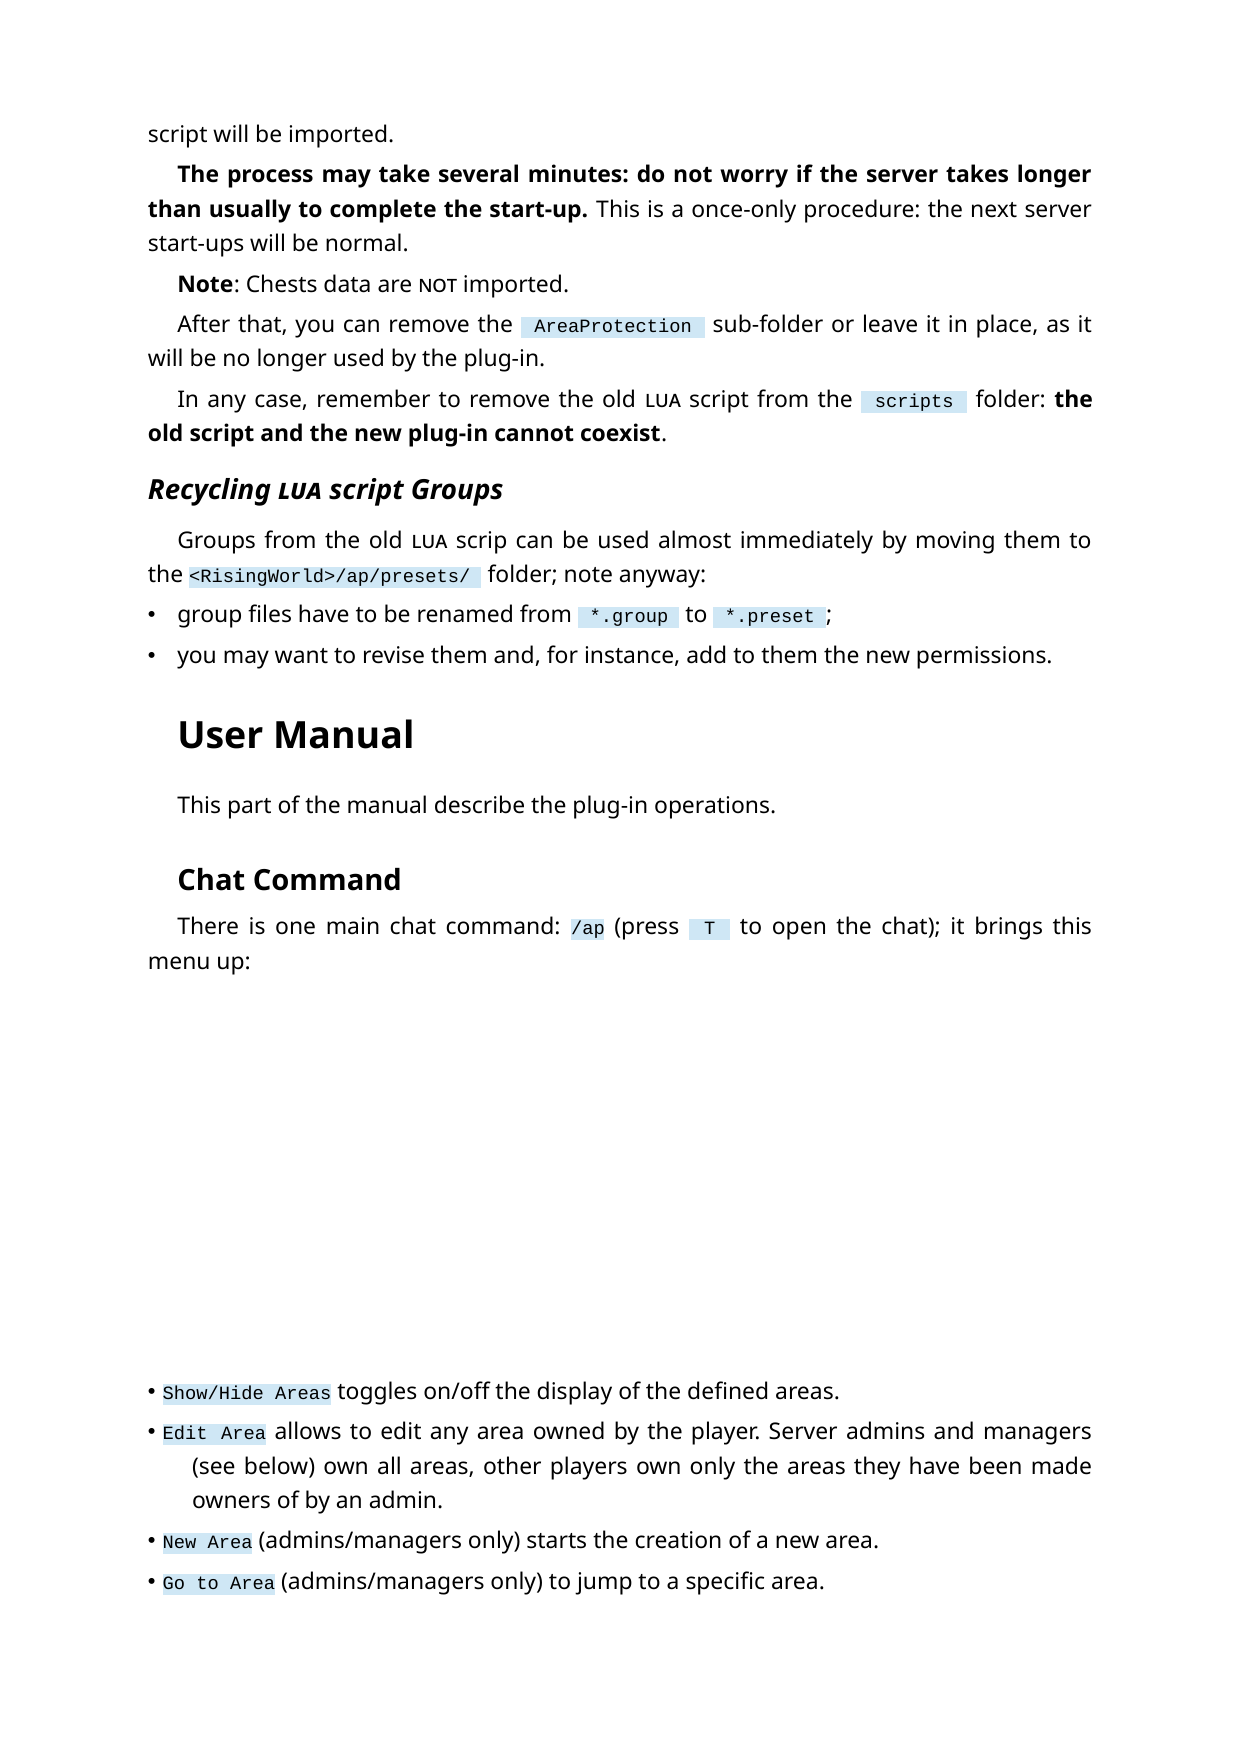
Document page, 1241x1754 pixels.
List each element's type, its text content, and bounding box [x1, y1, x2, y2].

list Go to Area (admins/managers only) to jump to a specific area. [148, 1565, 1093, 1596]
text Note: Chests data are not imported. [148, 267, 1093, 299]
list Show/Hide Areas toggles on/off the display of the defined areas. [148, 1375, 1093, 1406]
list New Area (admins/managers only) starts the creation of a new area. [148, 1524, 1093, 1556]
text In any case, remember to remove the old lua script from the scripts folder: the old script and the new plug-in cannot coexist. [148, 382, 1093, 448]
text This part of the manual describe the plug-in operations. [148, 789, 1093, 820]
subtitle User Manual [148, 708, 1093, 759]
text script will be imported. [148, 118, 1093, 149]
text There is one main chat command: /ap (press T to open the chat); it brings this menu up: [148, 910, 1093, 976]
subtitle Chat Command [148, 859, 1093, 898]
list Edit Area allows to edit any area owned by the player. Server admins and managers (see below) own all areas, other players own only the areas they have been made owners of by an admin. [148, 1415, 1093, 1515]
list group files have to be renamed from *.group to *.preset ; [148, 598, 1093, 629]
subtitle Recycling lua script Groups [148, 470, 1093, 507]
text The process may take several minutes: do not worry if the server takes longer than usually to complete the start-up. This is a once-only procedure: the next server start-ups will be normal. [148, 158, 1093, 258]
list you may want to revise them and, for instance, add to them the new permissions. [148, 639, 1093, 670]
text Groups from the old lua scrip can be used almost immediately by moving them to the <RisingWorld>/ap/presets/ folder; note anyway: [148, 524, 1093, 589]
text After that, you can remove the AreaProtection sub-folder or leave it in place, as it will be no longer used by the plug-in. [148, 308, 1093, 373]
